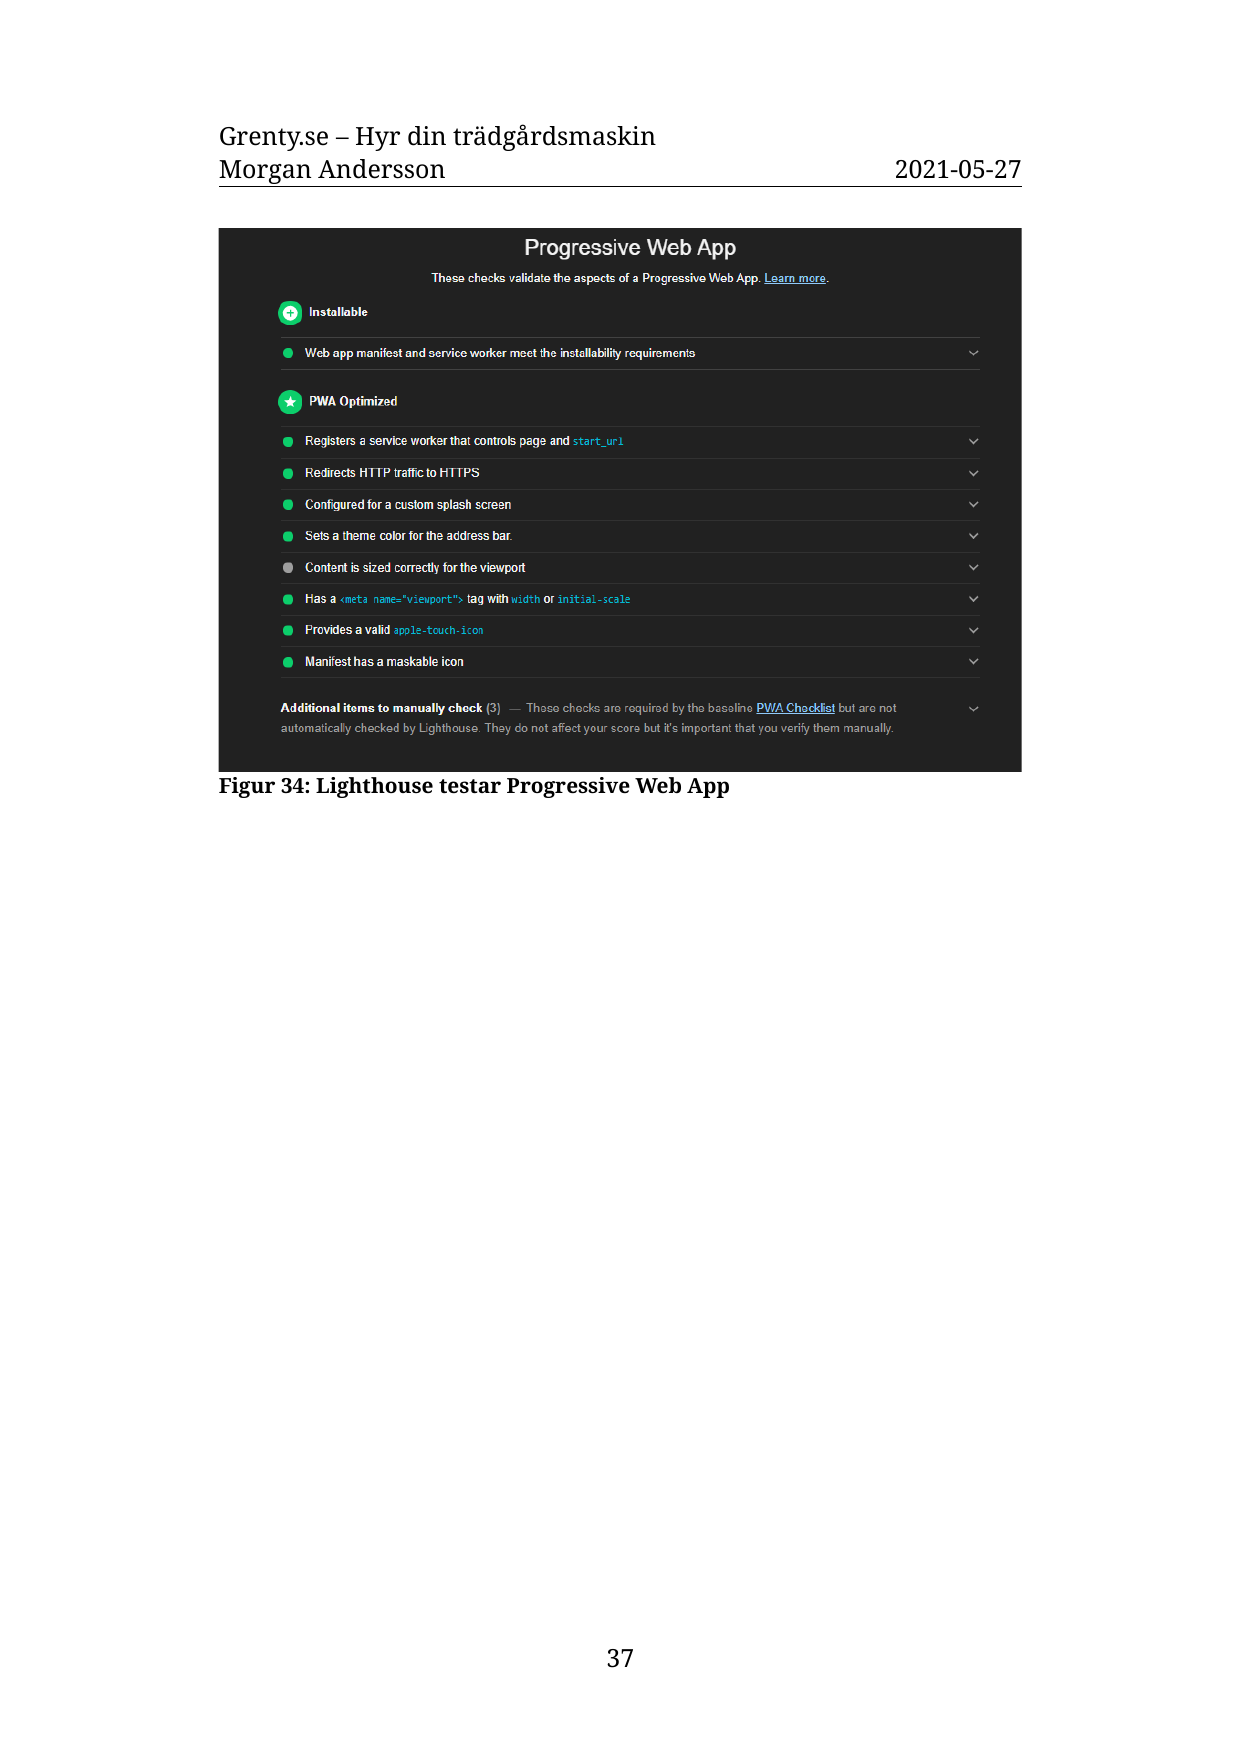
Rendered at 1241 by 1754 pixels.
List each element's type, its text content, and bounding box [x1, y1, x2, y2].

picture [218, 228, 1022, 772]
text Figur 34: Lighthouse testar Progressive Web App [218, 772, 1022, 800]
